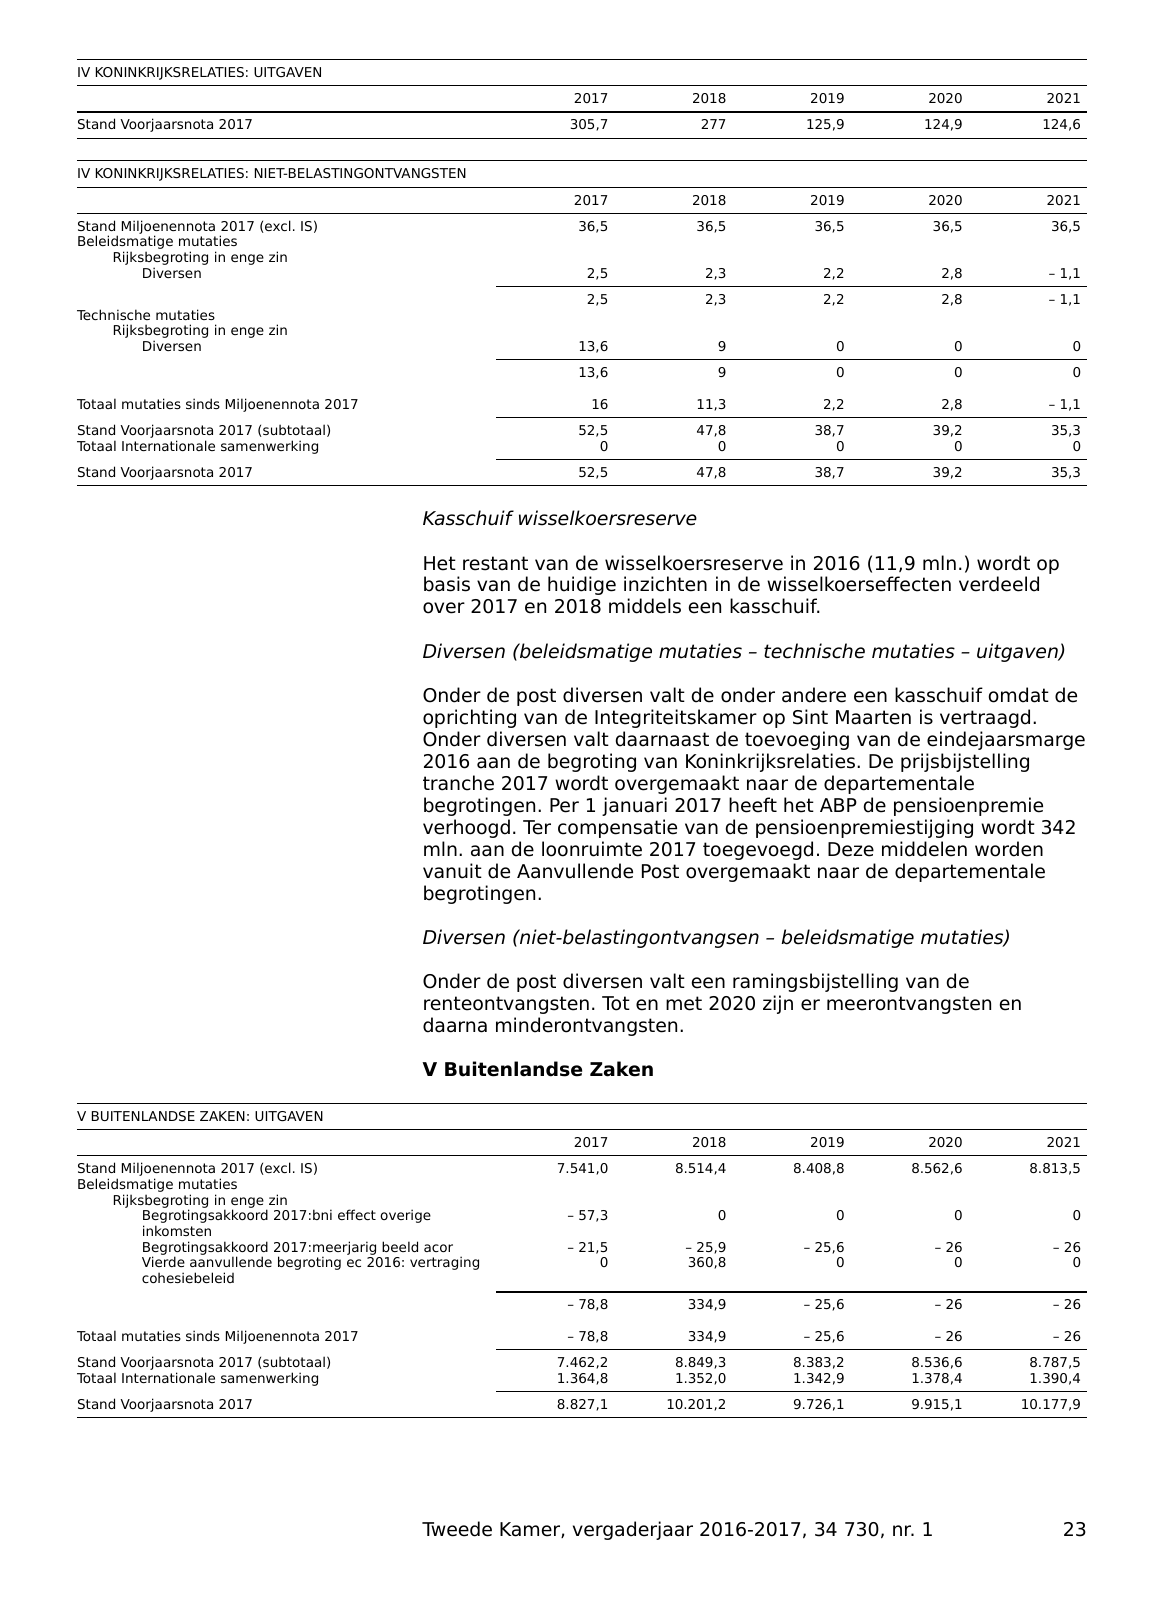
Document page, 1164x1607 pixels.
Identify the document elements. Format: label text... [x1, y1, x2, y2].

table_cell [969, 1177, 1087, 1192]
table_cell 35,3 [969, 418, 1087, 438]
table_cell 8.813,5 [969, 1156, 1087, 1177]
table_cell 2020 [850, 86, 968, 111]
table_cell – 26 [850, 1329, 968, 1349]
table_cell [969, 308, 1087, 323]
table_cell Technische mutaties [77, 308, 496, 323]
table_cell [496, 1192, 614, 1208]
table_cell 2020 [850, 1130, 968, 1155]
table_cell [732, 1313, 850, 1328]
table_cell 13,6 [496, 360, 614, 381]
table_cell [732, 1192, 850, 1208]
table_cell 35,3 [969, 460, 1087, 485]
table_cell [496, 308, 614, 323]
text Onder de post diversen valt de onder andere een kasschuif omdat de oprichting van de Integriteitskamer op Sint Maarten is vertraagd. Onder diversen valt daarnaast de toevoeging van de eindejaarsmarge 2016 aan de begroting van Koninkrijksrelaties. De prijsbijstelling tranche 2017 wordt overgemaakt naar de departementale begrotingen. Per 1 januari 2017 heeft het ABP de pensioenpremie verhoogd. Ter compensatie van de pensioenpremiestijging wordt 342 mln. aan de loonruimte 2017 toegevoegd. Deze middelen worden vanuit de Aanvullende Post overgemaakt naar de departementale begrotingen. [422, 685, 1087, 904]
table_cell [614, 1192, 732, 1208]
table_cell 47,8 [614, 460, 732, 485]
table_cell [136, 1313, 496, 1328]
table_cell [106, 1255, 136, 1291]
table_cell 2017 [496, 86, 614, 111]
table_cell 0 [850, 1255, 968, 1291]
text Het restant van de wisselkoersreserve in 2016 (11,9 mln.) wordt op basis van de huidige inzichten in de wisselkoerseffecten verdeeld over 2017 en 2018 middels een kasschuif. [422, 552, 1087, 618]
table_cell [614, 1177, 732, 1192]
table_cell 0 [732, 1255, 850, 1291]
table_cell [77, 1313, 106, 1328]
table_cell – 25,6 [732, 1329, 850, 1349]
table_cell 36,5 [969, 214, 1087, 234]
table_cell 8.408,8 [732, 1156, 850, 1177]
table_cell 0 [496, 1255, 614, 1291]
table_cell – 26 [850, 1293, 968, 1313]
table_cell [106, 86, 136, 111]
table_cell [106, 1240, 136, 1255]
table_cell [106, 1208, 136, 1239]
table_cell – 1,1 [969, 397, 1087, 417]
table_cell – 78,8 [496, 1329, 614, 1349]
table_cell Stand Voorjaarsnota 2017 [77, 1391, 496, 1417]
table_cell 39,2 [850, 460, 968, 485]
table_cell 2018 [614, 86, 732, 111]
table_cell 52,5 [496, 460, 614, 485]
table_cell Diversen [136, 339, 496, 359]
table_cell 0 [850, 360, 968, 381]
table_cell 36,5 [496, 214, 614, 234]
table_cell 0 [850, 1208, 968, 1239]
table_cell 13,6 [496, 339, 614, 359]
table_cell 8.827,1 [496, 1392, 614, 1417]
table_cell [77, 1130, 106, 1155]
table_cell [850, 1177, 968, 1192]
table_cell 2021 [969, 1130, 1087, 1155]
table_cell 0 [732, 339, 850, 359]
table_cell – 26 [850, 1240, 968, 1255]
table_cell 2,5 [496, 266, 614, 286]
table_cell 7.462,2 [496, 1350, 614, 1370]
table_cell Rijksbegroting in enge zin [106, 1192, 496, 1208]
table_cell 2,2 [732, 397, 850, 417]
table_cell 1.390,4 [969, 1370, 1087, 1391]
table_header IV KONINKRIJKSRELATIES: NIET-BELASTINGONTVANGSTEN [77, 161, 1087, 187]
table_cell [106, 339, 136, 359]
table_cell [496, 323, 614, 339]
table_cell 47,8 [614, 418, 732, 438]
table_header IV KONINKRIJKSRELATIES: UITGAVEN [77, 60, 1087, 85]
table_cell [732, 1177, 850, 1192]
table_cell Totaal Internationale samenwerking [77, 1370, 496, 1391]
table_cell [850, 323, 968, 339]
table_cell Stand Voorjaarsnota 2017 (subtotaal) [77, 1349, 496, 1370]
table_cell Rijksbegroting in enge zin [106, 323, 496, 339]
table_cell [969, 1192, 1087, 1208]
table_cell [77, 359, 106, 381]
table_cell [614, 323, 732, 339]
table_cell [732, 381, 850, 397]
table_cell [614, 1313, 732, 1328]
table_cell 52,5 [496, 418, 614, 438]
table_cell 2017 [496, 1130, 614, 1155]
table_cell Totaal mutaties sinds Miljoenennota 2017 [77, 1329, 496, 1349]
table_cell [106, 381, 136, 397]
table_cell [850, 1192, 968, 1208]
table_cell 334,9 [614, 1329, 732, 1349]
table_cell – 57,3 [496, 1208, 614, 1239]
table_cell – 1,1 [969, 287, 1087, 307]
table_cell 0 [732, 439, 850, 459]
table_cell [106, 1291, 136, 1313]
table_cell 2021 [969, 86, 1087, 111]
table_cell 8.514,4 [614, 1156, 732, 1177]
table_cell 2020 [850, 188, 968, 213]
table_cell 1.352,0 [614, 1370, 732, 1391]
table_cell [850, 1313, 968, 1328]
table_cell 0 [496, 439, 614, 459]
table_cell 2019 [732, 1130, 850, 1155]
table_cell [77, 1291, 106, 1313]
table_cell 2017 [496, 188, 614, 213]
table_cell [969, 1313, 1087, 1328]
table_cell [732, 250, 850, 266]
table_cell 125,9 [732, 113, 850, 137]
table_cell 0 [969, 1255, 1087, 1291]
table_cell – 25,6 [732, 1240, 850, 1255]
table_cell [136, 188, 496, 213]
table_cell Vierde aanvullende begroting ec 2016: vertraging cohesiebeleid [136, 1255, 496, 1291]
table_cell 8.536,6 [850, 1350, 968, 1370]
table_cell [106, 266, 136, 286]
table_cell [106, 1130, 136, 1155]
table_cell [732, 234, 850, 250]
table_cell – 78,8 [496, 1293, 614, 1313]
table_cell Diversen [136, 266, 496, 286]
table_cell [106, 359, 136, 381]
table_cell 2018 [614, 1130, 732, 1155]
table_cell 8.849,3 [614, 1350, 732, 1370]
table_cell 124,9 [850, 113, 968, 137]
table_cell 2,8 [850, 287, 968, 307]
table_cell 0 [614, 1208, 732, 1239]
table_cell Begrotingsakkoord 2017:bni effect overige inkomsten [136, 1208, 496, 1239]
table_cell Totaal Internationale samenwerking [77, 439, 496, 459]
table_cell [77, 339, 106, 359]
table_cell Beleidsmatige mutaties [77, 1177, 496, 1192]
table_cell – 26 [969, 1293, 1087, 1313]
table_cell 8.562,6 [850, 1156, 968, 1177]
table_cell [496, 234, 614, 250]
table_cell Stand Voorjaarsnota 2017 [77, 459, 496, 485]
table_cell 9.915,1 [850, 1392, 968, 1417]
subtitle V Buitenlandse Zaken [422, 1059, 1087, 1081]
table_cell [614, 234, 732, 250]
table_cell 2,2 [732, 287, 850, 307]
table_cell 10.177,9 [969, 1392, 1087, 1417]
table_cell 1.364,8 [496, 1370, 614, 1391]
table_cell 1.378,4 [850, 1370, 968, 1391]
table_cell [77, 323, 106, 339]
table_cell 2018 [614, 188, 732, 213]
subtitle Diversen (niet-belastingontvangsen – beleidsmatige mutaties) [422, 927, 1087, 949]
table_cell 2,8 [850, 397, 968, 417]
table_cell [850, 308, 968, 323]
table_cell 11,3 [614, 397, 732, 417]
table_cell 0 [850, 439, 968, 459]
table_cell [969, 381, 1087, 397]
table_cell 7.541,0 [496, 1156, 614, 1177]
table_cell [732, 323, 850, 339]
table_cell 1.342,9 [732, 1370, 850, 1391]
table_cell [77, 188, 106, 213]
table_cell 2,5 [496, 287, 614, 307]
table_cell [969, 234, 1087, 250]
table_cell 2,3 [614, 287, 732, 307]
table_cell 334,9 [614, 1293, 732, 1313]
table_cell 9 [614, 339, 732, 359]
table_cell 124,6 [969, 113, 1087, 137]
table_cell – 25,6 [732, 1293, 850, 1313]
table_cell – 21,5 [496, 1240, 614, 1255]
table_cell 277 [614, 113, 732, 137]
table_cell [136, 86, 496, 111]
table_cell – 26 [969, 1240, 1087, 1255]
table_cell 0 [969, 1208, 1087, 1239]
table_cell [614, 308, 732, 323]
table_cell 36,5 [850, 214, 968, 234]
table_cell 2,2 [732, 266, 850, 286]
table_cell 16 [496, 397, 614, 417]
table_cell Beleidsmatige mutaties [77, 234, 496, 250]
table_cell 9 [614, 360, 732, 381]
table_cell 8.383,2 [732, 1350, 850, 1370]
table_cell [850, 234, 968, 250]
table_cell [136, 359, 496, 381]
table_cell [136, 1291, 496, 1313]
table_cell 2021 [969, 188, 1087, 213]
table_cell 2019 [732, 86, 850, 111]
table_cell 0 [732, 360, 850, 381]
table_cell [77, 86, 106, 111]
table_cell Stand Voorjaarsnota 2017 [77, 113, 496, 137]
table_cell Rijksbegroting in enge zin [106, 250, 496, 266]
table_cell 0 [732, 1208, 850, 1239]
text Onder de post diversen valt een ramingsbijstelling van de renteontvangsten. Tot en met 2020 zijn er meerontvangsten en daarna minderontvangsten. [422, 971, 1087, 1037]
table_cell – 1,1 [969, 266, 1087, 286]
table_cell [969, 323, 1087, 339]
table_cell 305,7 [496, 113, 614, 137]
table_cell [136, 1130, 496, 1155]
table_cell Stand Miljoenennota 2017 (excl. IS) [77, 214, 496, 234]
table_cell [496, 1177, 614, 1192]
table_cell [77, 286, 106, 307]
table_cell [77, 1240, 106, 1255]
table_cell – 26 [969, 1329, 1087, 1349]
table_cell 0 [969, 339, 1087, 359]
table_cell 2019 [732, 188, 850, 213]
table_cell [496, 381, 614, 397]
table_cell [496, 250, 614, 266]
table_cell Stand Miljoenennota 2017 (excl. IS) [77, 1156, 496, 1177]
table_cell 39,2 [850, 418, 968, 438]
table_cell 2,8 [850, 266, 968, 286]
subtitle Kasschuif wisselkoersreserve [422, 508, 1087, 530]
table_cell 8.787,5 [969, 1350, 1087, 1370]
table_cell [77, 381, 106, 397]
table_cell 36,5 [732, 214, 850, 234]
table_cell 38,7 [732, 460, 850, 485]
table_cell [106, 1313, 136, 1328]
table_cell 36,5 [614, 214, 732, 234]
table_cell [77, 1192, 106, 1208]
table_cell [106, 188, 136, 213]
table_cell [614, 381, 732, 397]
table_cell [77, 250, 106, 266]
table_cell [969, 250, 1087, 266]
table_cell 2,3 [614, 266, 732, 286]
table_cell 9.726,1 [732, 1392, 850, 1417]
table_cell [732, 308, 850, 323]
table_cell [77, 266, 106, 286]
table_cell 360,8 [614, 1255, 732, 1291]
table_cell [850, 381, 968, 397]
table_cell 0 [969, 360, 1087, 381]
table_cell – 25,9 [614, 1240, 732, 1255]
table_cell [77, 1255, 106, 1291]
table_cell [136, 286, 496, 307]
table_cell Totaal mutaties sinds Miljoenennota 2017 [77, 397, 496, 417]
table_cell Stand Voorjaarsnota 2017 (subtotaal) [77, 417, 496, 438]
subtitle Diversen (beleidsmatige mutaties – technische mutaties – uitgaven) [422, 641, 1087, 662]
table_cell [77, 1208, 106, 1239]
table_cell 0 [850, 339, 968, 359]
table_header V BUITENLANDSE ZAKEN: UITGAVEN [77, 1104, 1087, 1129]
table_cell [106, 286, 136, 307]
table_cell Begrotingsakkoord 2017:meerjarig beeld acor [136, 1240, 496, 1255]
table_cell [614, 250, 732, 266]
table_cell 10.201,2 [614, 1392, 732, 1417]
table_cell [496, 1313, 614, 1328]
table_cell [136, 381, 496, 397]
table_cell 38,7 [732, 418, 850, 438]
table_cell [850, 250, 968, 266]
table_cell 0 [969, 439, 1087, 459]
table_cell 0 [614, 439, 732, 459]
